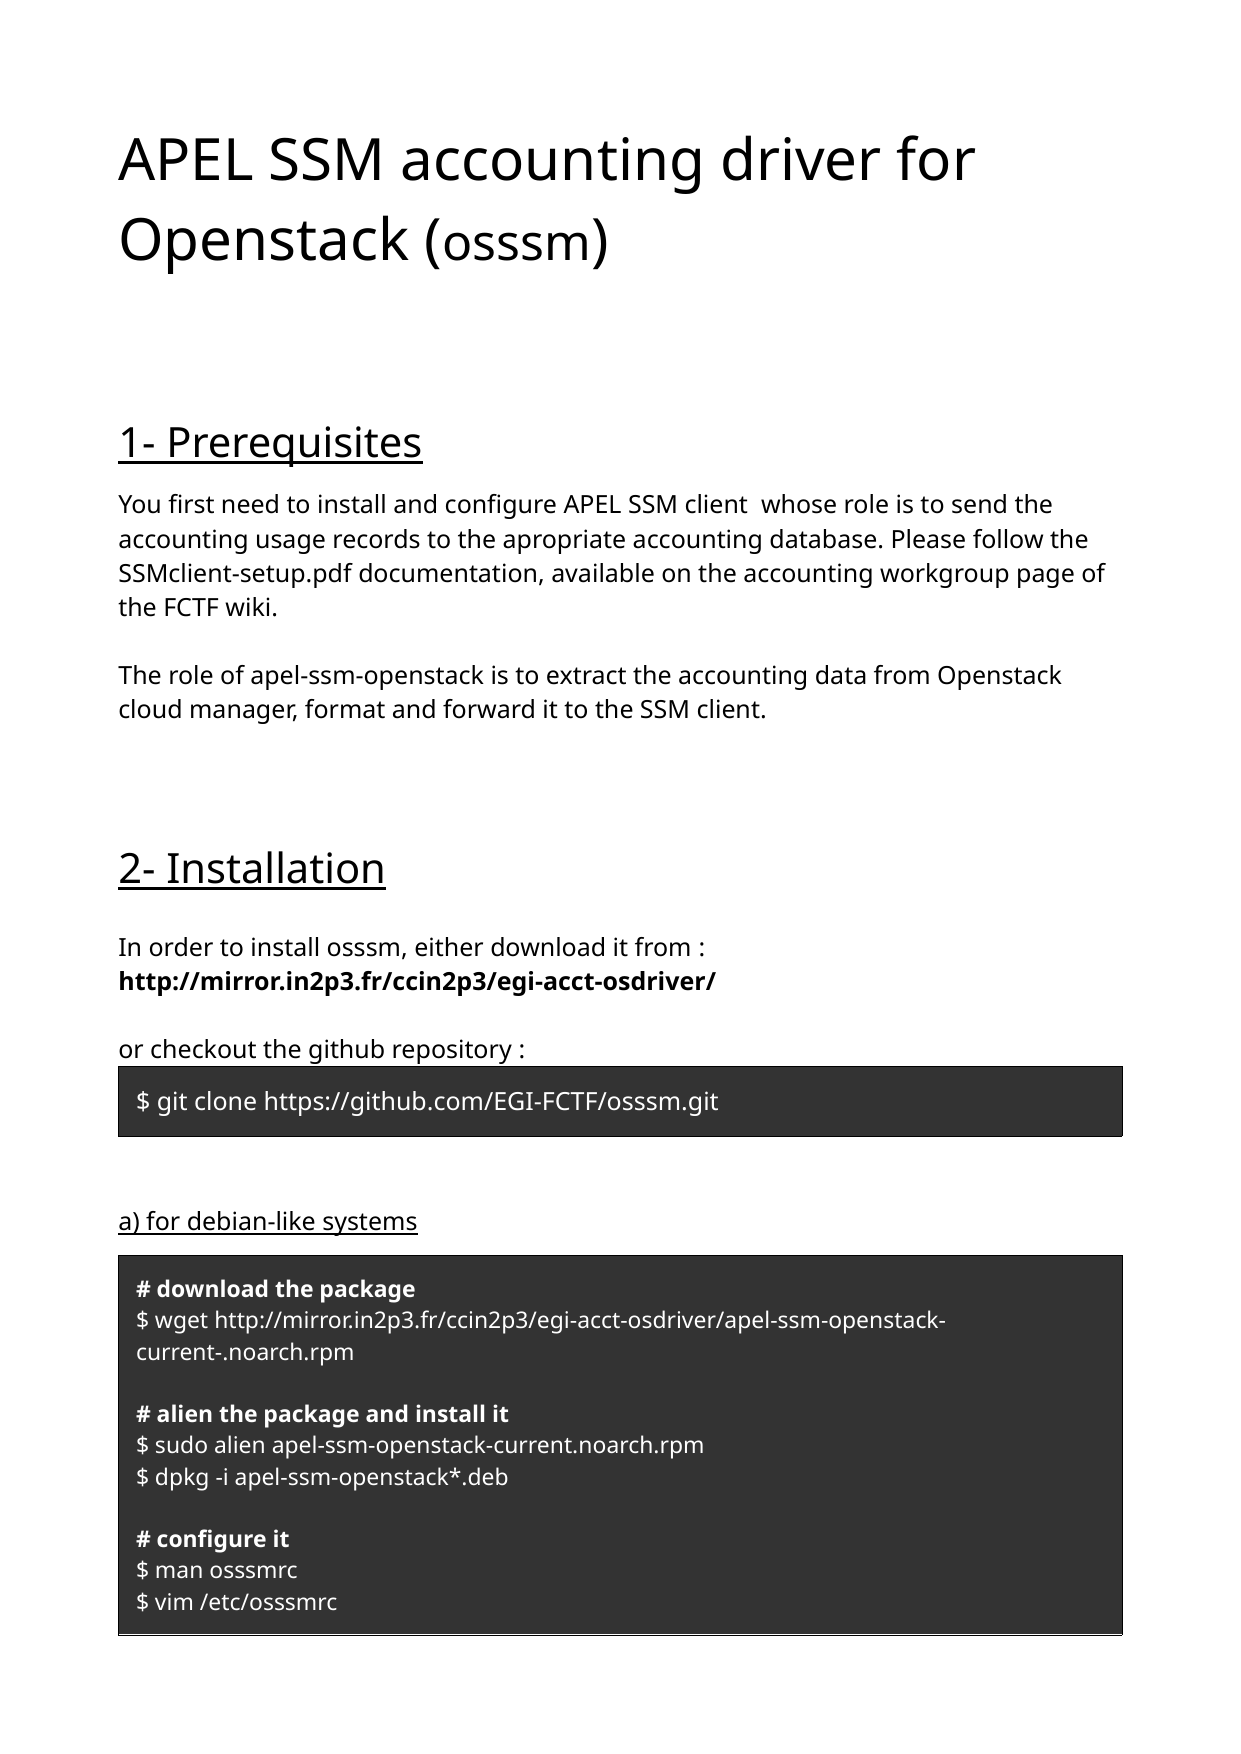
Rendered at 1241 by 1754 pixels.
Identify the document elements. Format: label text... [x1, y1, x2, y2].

text In order to install osssm, either download it from : [118, 930, 1122, 964]
table_header $ git clone https://github.com/EGI-FCTF/osssm.git [119, 1067, 1122, 1136]
text APEL SSM accounting driver for Openstack (osssm) [118, 118, 1122, 277]
text The role of apel-ssm-openstack is to extract the accounting data from Openstack cloud manager, format and forward it to the SSM client. [118, 657, 1122, 726]
text 2- Installation [118, 839, 1122, 896]
text a) for debian-like systems [118, 1204, 1122, 1238]
text You first need to install and configure APEL SSM client whose role is to send the accounting usage records to the apropriate accounting database. Please follow the SSMclient-setup.pdf documentation, available on the accounting workgroup page of the FCTF wiki. [118, 487, 1122, 623]
text or checkout the github repository : [118, 1032, 1122, 1066]
text http://mirror.in2p3.fr/ccin2p3/egi-acct-osdriver/ [118, 964, 1122, 998]
text 1- Prerequisites [118, 413, 1122, 470]
table_header # download the package $ wget http://mirror.in2p3.fr/ccin2p3/egi-acct-osdriver/apel-ssm-openstack-current-.noarch.rpm # alien the package and install it $ sudo alien apel-ssm-openstack-current.noarch.rpm $ dpkg -i apel-ssm-openstack*.deb # configure it $ man osssmrc $ vim /etc/osssmrc [119, 1256, 1122, 1634]
